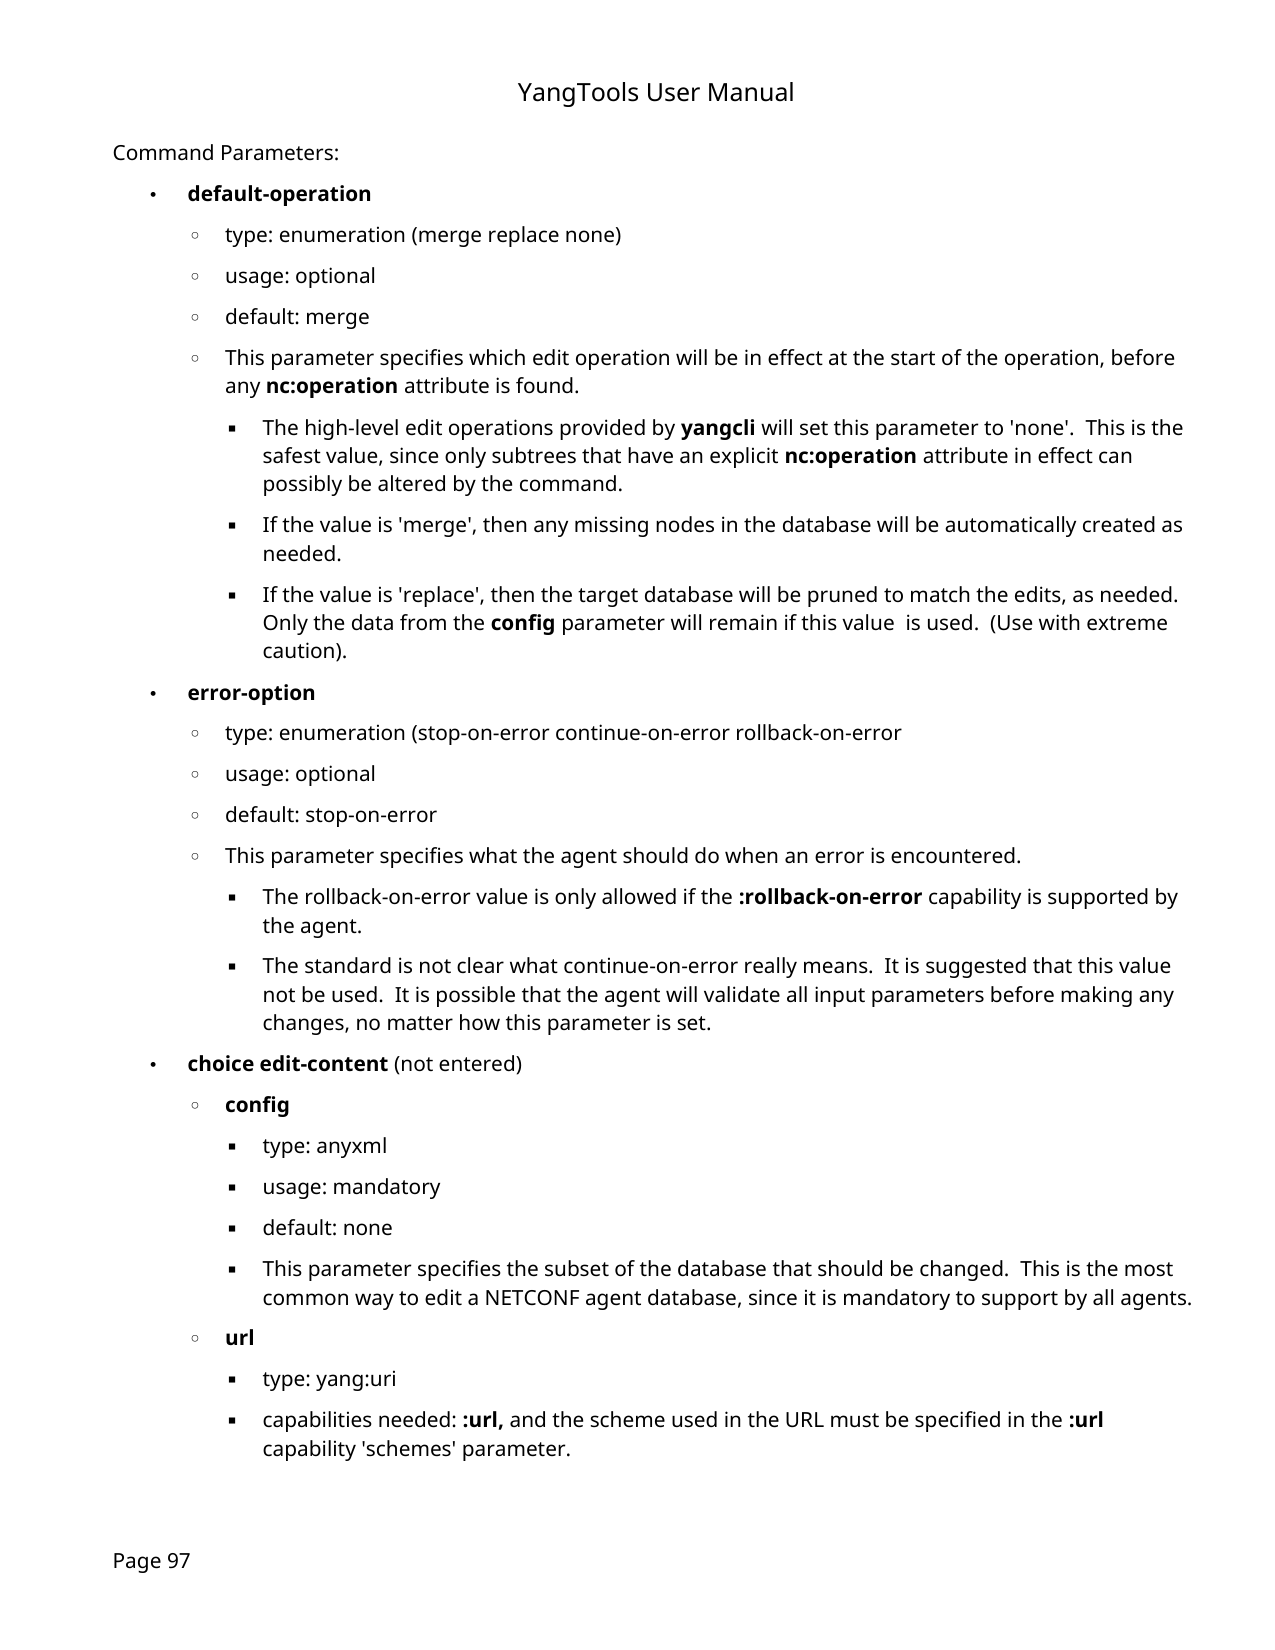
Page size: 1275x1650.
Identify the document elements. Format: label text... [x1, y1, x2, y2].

list default: none [225, 1213, 1200, 1242]
list default-operation [150, 179, 1200, 208]
list type: enumeration (stop-on-error continue-on-error rollback-on-error [187, 718, 1200, 747]
list If the value is 'merge', then any missing nodes in the database will be automatically created as needed. [225, 510, 1200, 567]
text Command Parameters: [112, 138, 1200, 167]
list default: merge [187, 302, 1200, 331]
list This parameter specifies what the agent should do when an error is encountered. [187, 841, 1200, 870]
list type: anyxml [225, 1131, 1200, 1160]
list usage: optional [187, 759, 1200, 788]
list config [187, 1090, 1200, 1119]
list This parameter specifies the subset of the database that should be changed. This is the most common way to edit a NETCONF agent database, since it is mandatory to support by all agents. [225, 1254, 1200, 1311]
list error-option [150, 678, 1200, 706]
list type: enumeration (merge replace none) [187, 220, 1200, 249]
list capabilities needed: :url, and the scheme used in the URL must be specified in the :url capability 'schemes' parameter. [225, 1405, 1200, 1462]
list The rollback-on-error value is only allowed if the :rollback-on-error capability is supported by the agent. [225, 882, 1200, 939]
list choice edit-content (not entered) [150, 1049, 1200, 1078]
list usage: optional [187, 261, 1200, 290]
list This parameter specifies which edit operation will be in effect at the start of the operation, before any nc:operation attribute is found. [187, 343, 1200, 400]
list type: yang:uri [225, 1364, 1200, 1393]
list The standard is not clear what continue-on-error really means. It is suggested that this value not be used. It is possible that the agent will validate all input parameters before making any changes, no matter how this parameter is set. [225, 952, 1200, 1037]
list If the value is 'replace', then the target database will be pruned to match the edits, as needed. Only the data from the config parameter will remain if this value is used. (Use with extreme caution). [225, 580, 1200, 665]
list url [187, 1323, 1200, 1352]
list default: stop-on-error [187, 800, 1200, 829]
list usage: mandatory [225, 1172, 1200, 1201]
list The high-level edit operations provided by yangcli will set this parameter to 'none'. This is the safest value, since only subtrees that have an explicit nc:operation attribute in effect can possibly be altered by the command. [225, 413, 1200, 498]
